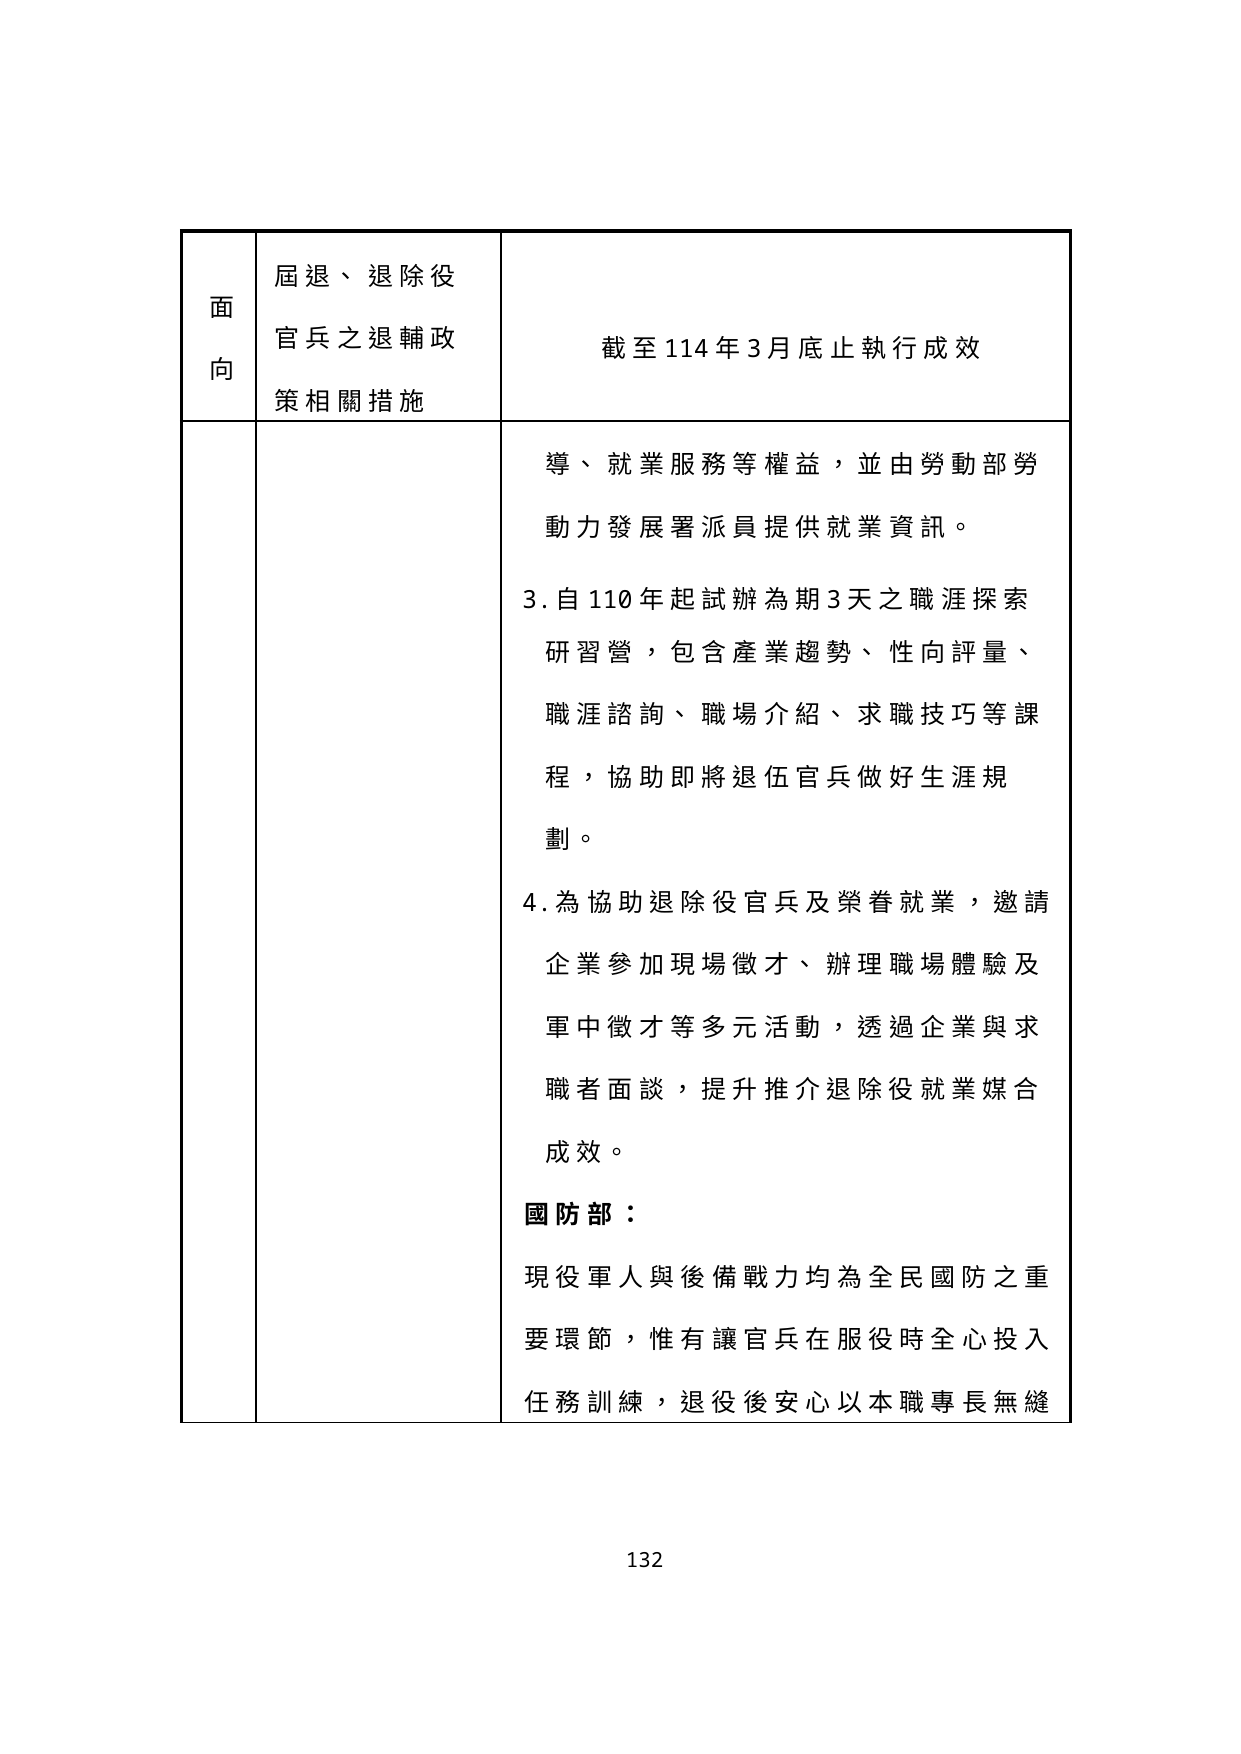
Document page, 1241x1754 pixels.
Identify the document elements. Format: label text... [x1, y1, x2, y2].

table_cell [257, 422, 500, 1421]
table_cell [183, 422, 255, 1421]
table_cell 導、就業服務等權益，並由勞動部勞動力發展署派員提供就業資訊。 3.自110年起試辦為期3天之職涯探索研習營，包含產業趨勢、性向評量、職涯諮詢、職場介紹、求職技巧等課程，協助即將退伍官兵做好生涯規劃。 4.為協助退除役官兵及榮眷就業，邀請企業參加現場徵才、辦理職場體驗及軍中徵才等多元活動，透過企業與求職者面談，提升推介退除役就業媒合成效。 國防部： 現役軍人與後備戰力均為全民國防之重要環節，惟有讓官兵在服役時全心投入任務訓練，退役後安心以本職專長無縫 [502, 422, 1069, 1421]
table_header 面向 [183, 233, 255, 420]
table_header 截至114年3月底止執行成效 [502, 233, 1069, 420]
table_header 屆退、退除役官兵之退輔政策相關措施 [257, 233, 500, 420]
